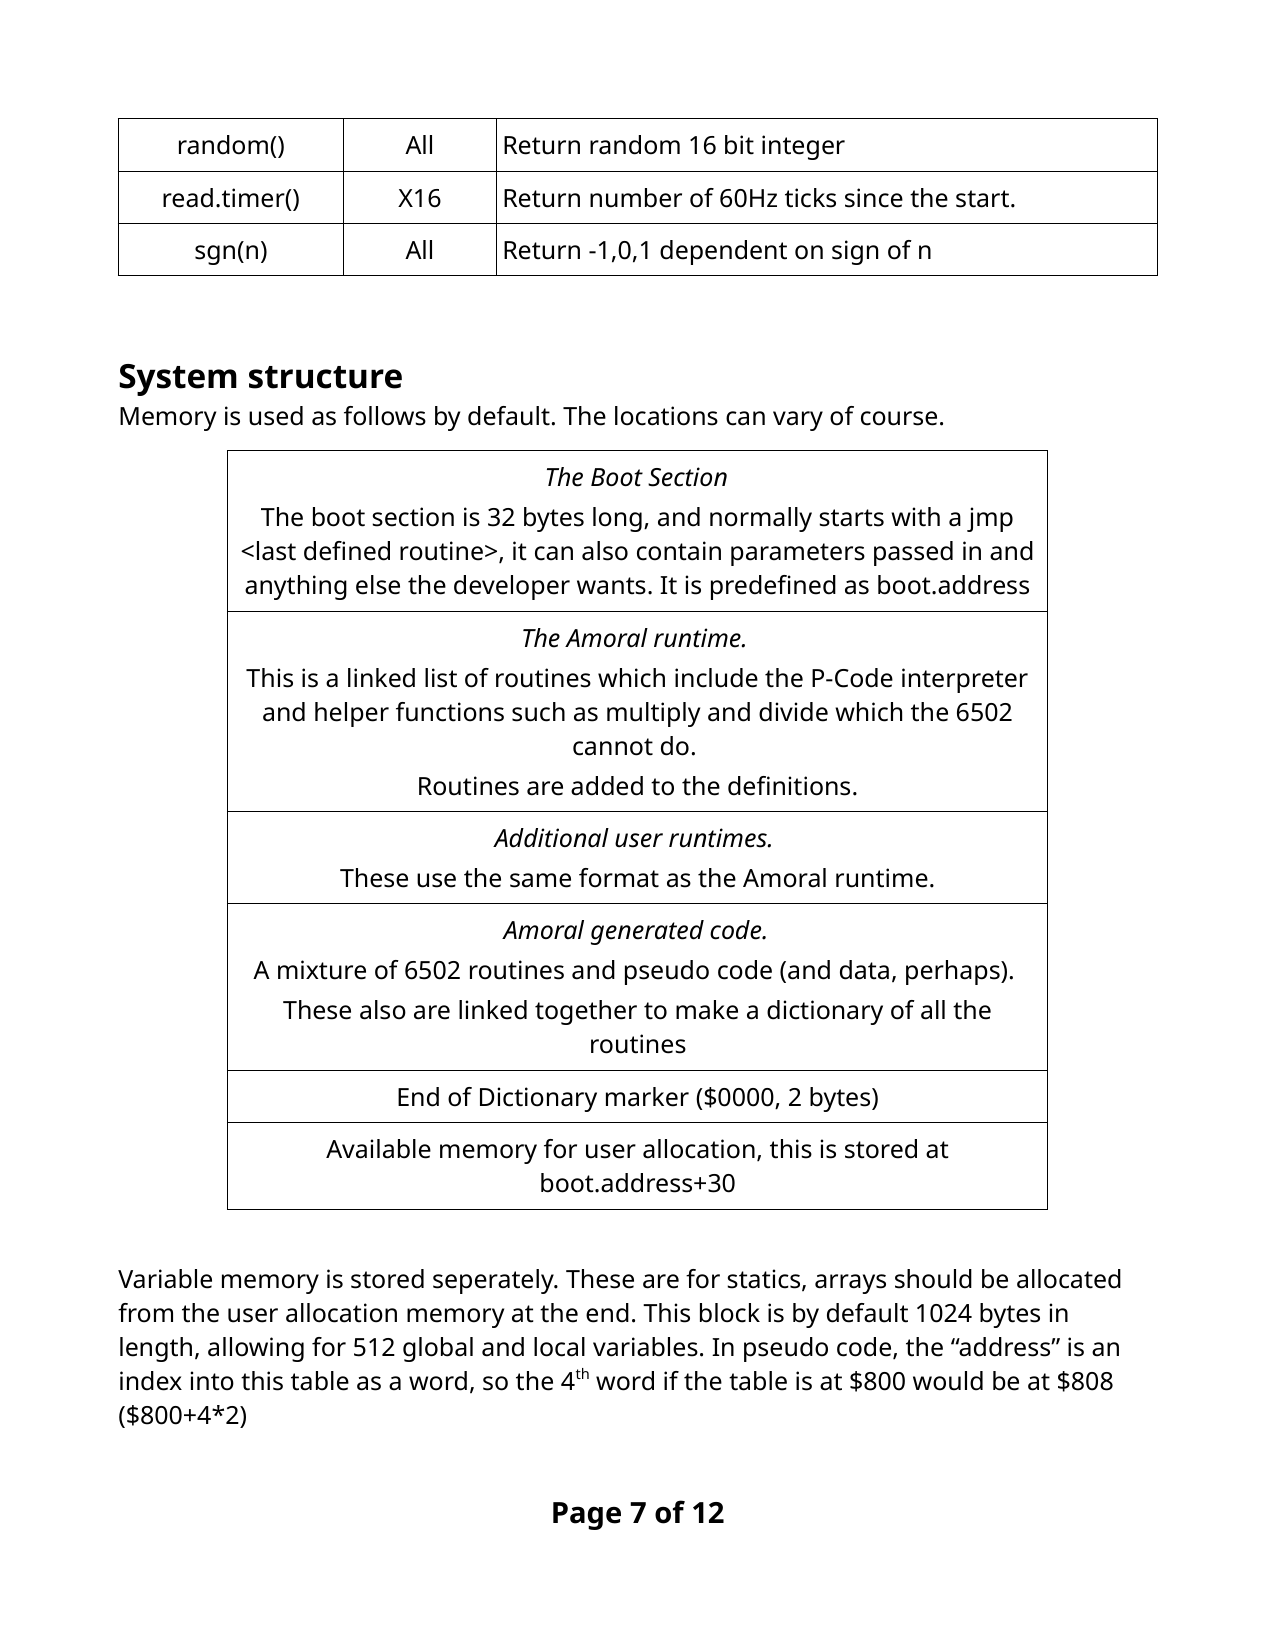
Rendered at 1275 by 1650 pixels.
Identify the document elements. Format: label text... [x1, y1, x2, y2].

table_cell Return number of 60Hz ticks since the start. [497, 172, 1157, 223]
table_cell All [344, 224, 496, 275]
table_cell Additional user runtimes. These use the same format as the Amoral runtime. [228, 812, 1047, 903]
table_cell Amoral generated code. A mixture of 6502 routines and pseudo code (and data, perhaps). These also are linked together to make a dictionary of all the routines [228, 904, 1047, 1069]
table_cell The Amoral runtime. This is a linked list of routines which include the P-Code interpreter and helper functions such as multiply and divide which the 6502 cannot do. Routines are added to the definitions. [228, 612, 1047, 811]
table_cell read.timer() [119, 172, 343, 223]
table_cell random() [119, 119, 343, 171]
text Variable memory is stored seperately. These are for statics, arrays should be allocated from the user allocation memory at the end. This block is by default 1024 bytes in length, allowing for 512 global and local variables. In pseudo code, the “address” is an index into this table as a word, so the 4th word if the table is at $800 would be at $808 ($800+4*2) [118, 1261, 1157, 1432]
table_cell All [344, 119, 496, 171]
table_cell X16 [344, 172, 496, 223]
table_cell End of Dictionary marker ($0000, 2 bytes) [228, 1071, 1047, 1122]
table_cell Return -1,0,1 dependent on sign of n [497, 224, 1157, 275]
subtitle System structure [118, 353, 1157, 398]
table_cell Available memory for user allocation, this is stored at boot.address+30 [228, 1123, 1047, 1208]
text Memory is used as follows by default. The locations can vary of course. [118, 398, 1157, 433]
table_cell sgn(n) [119, 224, 343, 275]
table_cell Return random 16 bit integer [497, 119, 1157, 171]
table_header The Boot Section The boot section is 32 bytes long, and normally starts with a jmp <last defined routine>, it can also contain parameters passed in and anything else the developer wants. It is predefined as boot.address [228, 451, 1047, 611]
